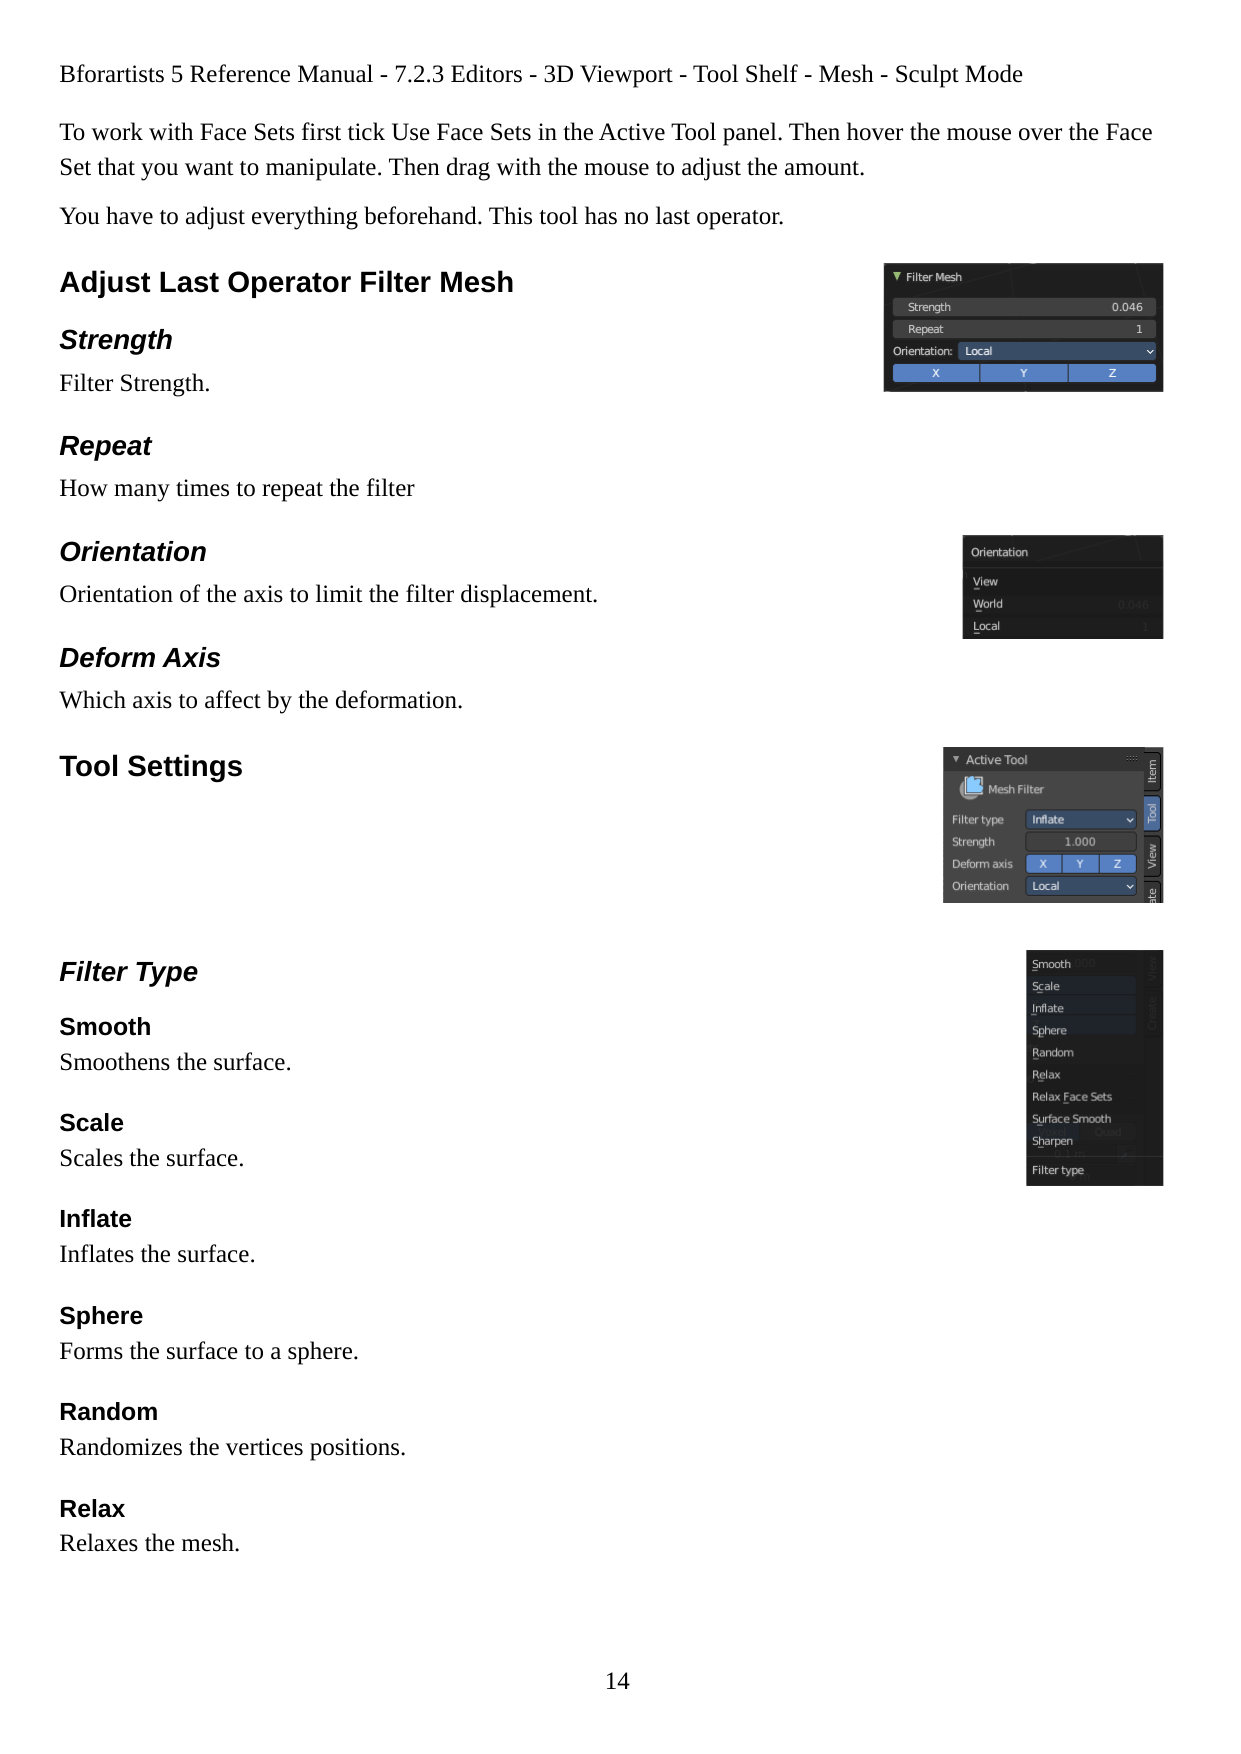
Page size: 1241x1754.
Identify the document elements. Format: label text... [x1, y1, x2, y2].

picture [962, 535, 1164, 639]
text Scales the surface. [59, 1143, 1026, 1172]
subtitle Random [59, 1397, 1181, 1426]
picture [943, 747, 1164, 903]
picture [1026, 950, 1164, 1186]
subtitle [1164, 749, 1181, 783]
subtitle [1164, 955, 1181, 987]
text [1164, 1047, 1181, 1075]
text Forms the surface to a sphere. [59, 1336, 1181, 1364]
text Relaxes the mesh. [59, 1528, 1181, 1557]
text [1164, 1143, 1181, 1172]
subtitle Sphere [59, 1301, 1181, 1329]
picture [883, 263, 1164, 392]
subtitle Deform Axis [59, 641, 1181, 673]
subtitle Smooth [59, 1012, 1026, 1040]
text Smoothens the surface. [59, 1047, 1026, 1075]
text Filter Strength. [59, 368, 1181, 396]
subtitle Filter Type [59, 955, 1026, 987]
text Inflates the surface. [59, 1239, 1181, 1268]
text How many times to repeat the filter [59, 473, 1181, 502]
subtitle Orientation [59, 535, 962, 567]
subtitle Scale [59, 1108, 1026, 1137]
subtitle [1164, 1012, 1181, 1040]
subtitle Strength [59, 323, 883, 355]
subtitle Relax [59, 1494, 1181, 1522]
subtitle Repeat [59, 429, 1181, 461]
subtitle [1164, 323, 1181, 355]
text To work with Face Sets first tick Use Face Sets in the Active Tool panel. Then hover the mouse over the Face Set that you want to manipulate. Then drag with the mouse to adjust the amount. [59, 117, 1181, 181]
subtitle Adjust Last Operator Filter Mesh [59, 264, 883, 298]
subtitle [1164, 1108, 1181, 1137]
text You have to adjust everything beforehand. This tool has no last operator. [59, 201, 1181, 229]
text Randomizes the vertices positions. [59, 1432, 1181, 1461]
text Orientation of the axis to limit the filter displacement. [59, 579, 962, 608]
subtitle Inflate [59, 1204, 1181, 1233]
text Which axis to affect by the deformation. [59, 685, 1181, 714]
subtitle [1164, 535, 1181, 567]
subtitle Tool Settings [59, 749, 943, 783]
